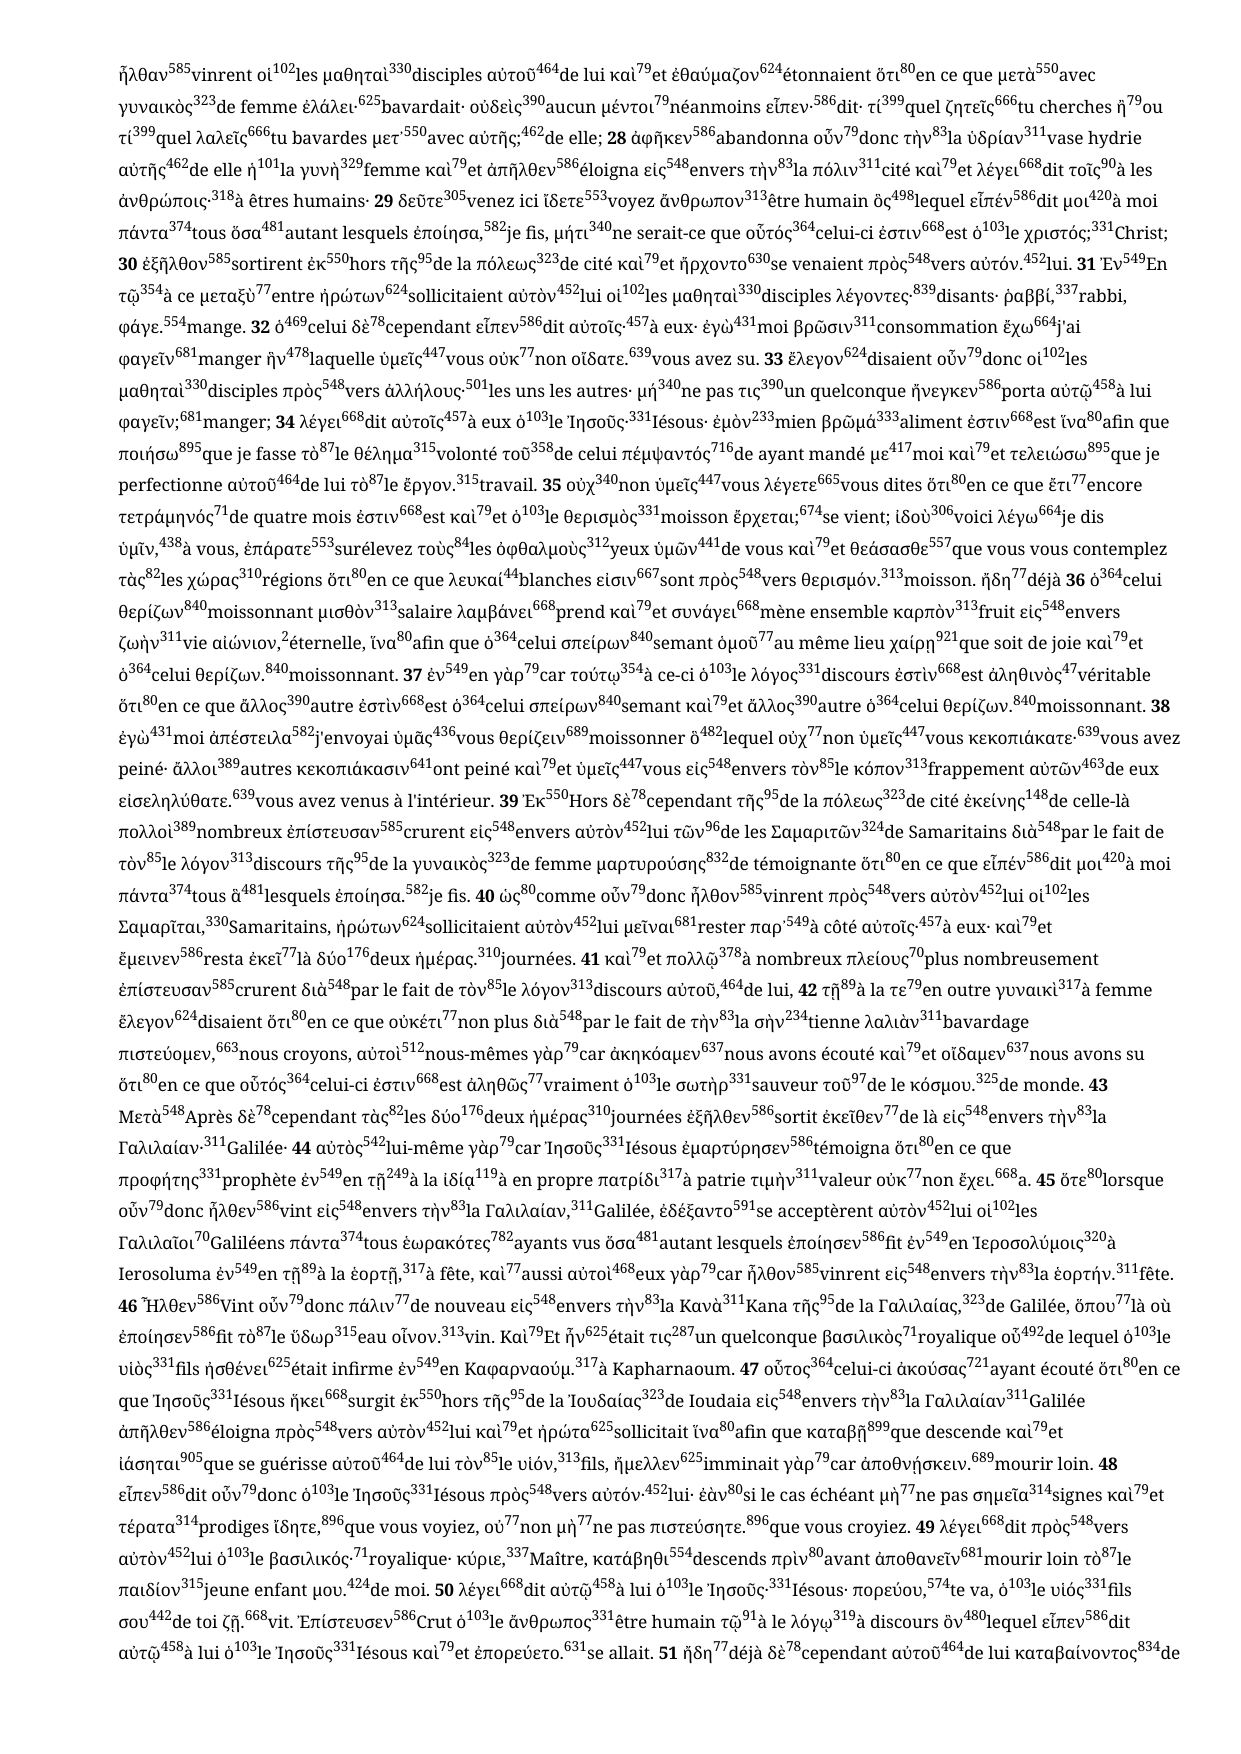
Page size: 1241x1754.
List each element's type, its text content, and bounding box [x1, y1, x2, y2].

text 1 Ὡς80Comme οὖν79donc ἔγνω586connut ὁ103le κύριος331Maître ὅτι80en ce que ἤκουσαν585écoutèrent οἱ102les Φαρισαῖοι330Pharisiens ὅτι80en ce que Ἰησοῦς331Iésous πλείονας3plus nombreusement μαθητὰς312disciples ποιεῖ668fait καὶ79et βαπτίζει668baptise ἢ79ou Ἰωάννης331Ioannes 2 –935– καίτοιγε79et néanmoins certes Ἰησοῦς331Iésous αὐτὸς542lui-même οὐκ77non ἐβάπτιζεν625baptisait ἀλλ᾽79mais οἱ102les μαθηταὶ330disciples αὐτοῦ464de lui –935– 3 ἀφῆκεν586abandonna τὴν83la Ἰουδαίαν311Ioudaia καὶ79et ἀπῆλθεν586éloigna πάλιν77de nouveau εἰς548envers τὴν83la Γαλιλαίαν.311Galilée. 4 Ἔδει625Attachait de lien δὲ78cependant αὐτὸν452lui διέρχεσθαι690se passer à travers διὰ550par τῆς95de la Σαμαρείας.323de Samareia. 5 Ἔρχεται674Se vient οὖν79donc εἰς548envers πόλιν311cité τῆς95de la Σαμαρείας323de Samareia λεγομένην873étante dite Συχὰρ311Sychar πλησίον552prochain τοῦ99de le χωρίου327de emplacement ὃ482lequel ἔδωκεν586donna Ἰακὼβ331Iakob [τῷ]91[à le] Ἰωσὴφ319à Ioseph τῷ91à le υἱῷ319à fils αὐτοῦ·464de lui· 6 ἦν625était δὲ78cependant ἐκεῖ77là πηγὴ329source τοῦ97de le Ἰακώβ.325de Iakob. ὁ103le οὖν79donc Ἰησοῦς331Iésous κεκοπιακὼς783ayant peiné ἐκ550hors τῆς95de la ὁδοιπορίας323de marche de cheminement ἐκαθέζετο631se siégeait οὕτως77ainsi ἐπὶ549sur τῇ89à la πηγῇ·317à source· ὥρα329heure ἦν625était ὡς551comme ἕκτη.69sixième. 7 Ἔρχεται674Se vient γυνὴ329femme ἐκ550hors τῆς95de la Σαμαρείας323de Samareia ἀντλῆσαι681puiser ὕδωρ.315eau. λέγει668dit αὐτῇ456à elle ὁ103le Ἰησοῦς·331Iésous· δός554donne μοι420à moi πεῖν·681boire· 8 οἱ102les γὰρ79car μαθηταὶ330disciples αὐτοῦ464de lui ἀπεληλύθεισαν658avaient éloigné εἰς548envers τὴν83la πόλιν311cité ἵνα80afin que τροφὰς310nourritures ἀγοράσωσιν.898que achètent à l'agora. 9 λέγει668dit οὖν79donc αὐτῷ458à lui ἡ101la γυνὴ329femme ἡ101la Σαμαρῖτις·329Samaritaine· πῶς77comment? σὺ448toi Ἰουδαῖος47Ioudaien ὢν840étant παρ᾽550à côté ἐμοῦ424de moi πεῖν681boire αἰτεῖς666tu demandes γυναικὸς323de femme Σαμαρίτιδος323de Samaritide οὔσης;832de étante; οὐ77non γὰρ79car συγχρῶνται673se utilisent avec Ἰουδαῖοι70Ioudaiens Σαμαρίταις.318à Samaritains. 10 ἀπεκρίθη600fut répondu Ἰησοῦς331Iésous καὶ79et εἶπεν586dit αὐτῇ·456à elle· εἰ80si ᾔδεις657tu avais su τὴν83la δωρεὰν311gratification τοῦ97de le θεοῦ325de Dieu καὶ79et τίς410quel ἐστιν668est ὁ364celui λέγων840disant σοι·439à toi· δός554donne μοι420à moi πεῖν,681boire, σὺ448toi ἂν340le cas échéant ᾔτησας584tu demandas αὐτὸν452lui καὶ79et ἔδωκεν586donna ἄν340le cas échéant σοι439à toi ὕδωρ315eau ζῶν.824vivant. 11 Λέγει668Dit αὐτῷ458à lui [ἡ101[la γυνή]·329femme]· κύριε,337Maître, οὔτε79ni ἄντλημα315seau ἔχεις666tu as καὶ79et τὸ105le φρέαρ333puits ἐστὶν668est βαθύ·49profond· πόθεν77d'où? οὖν79donc ἔχεις666tu as τὸ87le ὕδωρ315eau τὸ348ce ζῶν;824vivant; 12 μὴ340ne pas σὺ448toi μείζων47plus grand εἶ666tu es τοῦ97de le πατρὸς325de père ἡμῶν423de nous Ἰακώβ,325de Iakob, ὃς498lequel ἔδωκεν586donna ἡμῖν419à nous τὸ87le φρέαρ315puits καὶ79et αὐτὸς542lui-même ἐξ550hors αὐτοῦ466de lui ἔπιεν586but καὶ79et οἱ102les υἱοὶ330fils αὐτοῦ464de lui καὶ79et τὰ104les θρέμματα332troupeaux αὐτοῦ;464de lui; 13 ἀπεκρίθη600fut répondu Ἰησοῦς331Iésous καὶ79et εἶπεν586dit αὐτῇ·456à elle· πᾶς390tout ὁ364celui πίνων840buvant ἐκ550hors τοῦ99de le ὕδατος327de eau τούτου152de ce-ci διψήσει606aura soif πάλιν·77de nouveau· 14 ὃς498lequel δ᾽78cependant ἂν340le cas échéant πίῃ899que boive ἐκ550hors τοῦ99de le ὕδατος327de eau οὗ494de lequel ἐγὼ431moi δώσω602je donnerai αὐτῷ,458à lui, οὐ77non μὴ77ne pas διψήσει606aura soif εἰς548envers τὸν85le αἰῶνα,313ère, ἀλλὰ79mais τὸ105le ὕδωρ333eau ὃ482lequel δώσω602je donnerai αὐτῷ458à lui γενήσεται612se deviendra ἐν549en αὐτῷ458à lui πηγὴ329source ὕδατος327de eau ἁλλομένου863de se bondissant εἰς548envers ζωὴν311vie αἰώνιον.2éternelle. 15 Λέγει668Dit πρὸς548vers αὐτὸν452lui ἡ101la γυνή·329femme· κύριε,337Maître, δός554donne μοι420à moi τοῦτο140ce-ci τὸ87le ὕδωρ,315eau, ἵνα80afin que μὴ77ne pas διψῶ917que j'aie soif μηδὲ79ni cependant διέρχωμαι923que je me passe à travers ἐνθάδε77ici-même ἀντλεῖν.689puiser. 16 λέγει668dit αὐτῇ·456à elle· ὕπαγε570dirige en arrière φώνησον554sonne de voix τὸν85le ἄνδρα313homme σου442de toi καὶ79et ἐλθὲ554viens ἐνθάδε.77ici-même. 17 ἀπεκρίθη600fut répondu ἡ101la γυνὴ329femme καὶ79et εἶπεν586dit αὐτῷ·458à lui· οὐκ77non ἔχω664j'ai ἄνδρα.313homme. λέγει668dit αὐτῇ456à elle ὁ103le Ἰησοῦς·331Iésous· καλῶς77bellement εἶπας584tu dis ὅτι80en ce que ἄνδρα313homme οὐκ77non ἔχω·664j'ai· 18 πέντε178cinq γὰρ79car ἄνδρας312hommes ἔσχες584tu eus καὶ79et νῦν77maintenant ὃν480lequel ἔχεις666tu as οὐκ77non ἔστιν668est σου442de toi ἀνήρ·331homme· τοῦτο348ce-ci ἀληθὲς55vrai εἴρηκας.640tu as dit. 19 Λέγει668Dit αὐτῷ458à lui ἡ101la γυνή·329femme· κύριε,337Maître, θεωρῶ664j'observe ὅτι80en ce que προφήτης331prophète εἶ666tu es σύ.448toi. 20 οἱ102les πατέρες330pères ἡμῶν423de nous ἐν549en τῷ93à le ὄρει321à montagne τούτῳ146à ce-ci προσεκύνησαν·585prosternèrent vers· καὶ79et ὑμεῖς447vous λέγετε665vous dites ὅτι80en ce que ἐν549en Ἱεροσολύμοις320à Ierosoluma ἐστὶν668est ὁ103le τόπος331lieu ὅπου77là où προσκυνεῖν689prosterner vers δεῖ.668attache de lien. 21 λέγει668dit αὐτῇ456à elle ὁ103le Ἰησοῦς·331Iésous· πίστευέ570crois μοι,420à moi, γύναι,335femme, ὅτι80en ce que ἔρχεται674se vient ὥρα329heure ὅτε77lorsque οὔτε79ni ἐν549en τῷ93à le ὄρει321à montagne τούτῳ146à ce-ci οὔτε79ni ἐν549en Ἱεροσολύμοις320à Ierosoluma προσκυνήσετε603vous prosternerez vers τῷ91à le πατρί.319à père. 22 ὑμεῖς447vous προσκυνεῖτε665vous prosternez vers ὃ482lequel οὐκ77non οἴδατε·639vous avez su· ἡμεῖς430nous προσκυνοῦμεν663nous prosternons vers ὃ482lequel οἴδαμεν,637nous avons su, ὅτι80en ce que ἡ101la σωτηρία329sauvetage ἐκ550hors τῶν96de les Ἰουδαίων64de Ioudaiens ἐστίν.668est. 23 ἀλλ᾽79mais ἔρχεται674se vient ὥρα329heure καὶ79et νῦν77maintenant ἐστιν,668est, ὅτε77lorsque οἱ102les ἀληθινοὶ21véritables προσκυνηταὶ330prosternateurs προσκυνήσουσιν605prosterneront vers τῷ91à le πατρὶ319à père ἐν549en πνεύματι321à souffle καὶ79et ἀληθείᾳ·317à vérité· καὶ77aussi γὰρ79car ὁ103le πατὴρ331père τοιούτους345tels ζητεῖ668cherche τοὺς345ceux προσκυνοῦντας821prosternants vers αὐτόν.452lui. 24 πνεῦμα333souffle ὁ103le θεός,331Dieu, καὶ79et τοὺς345ceux προσκυνοῦντας821prosternants vers αὐτὸν452lui ἐν549en πνεύματι321à souffle καὶ79et ἀληθείᾳ317à vérité δεῖ668attache de lien προσκυνεῖν.689prosterner vers. 25 Λέγει668Dit αὐτῷ458à lui ἡ101la γυνή·329femme· οἶδα638j'ai su ὅτι80en ce que Μεσσίας331Messia ἔρχεται674se vient ὁ498celui λεγόμενος891étant dit χριστός·331Christ· ὅταν80lorsque le cas échéant ἔλθῃ899que vienne ἐκεῖνος,364celui-là, ἀναγγελεῖ606annoncera de bas en haut ἡμῖν419à nous ἅπαντα.374en totalités. 26 λέγει668dit αὐτῇ456à elle ὁ103le Ἰησοῦς·331Iésous· ἐγώ431moi εἰμι,664je suis, ὁ364celui λαλῶν840bavardant σοι.439à toi. 27 Καὶ79Et ἐπὶ549sur τούτῳ354à ce-ci ἦλθαν585vinrent οἱ102les μαθηταὶ330disciples αὐτοῦ464de lui καὶ79et ἐθαύμαζον624étonnaient ὅτι80en ce que μετὰ550avec γυναικὸς323de femme ἐλάλει·625bavardait· οὐδεὶς390aucun μέντοι79néanmoins εἶπεν·586dit· τί399quel ζητεῖς666tu cherches ἢ79ou τί399quel λαλεῖς666tu bavardes μετ᾽550avec αὐτῆς;462de elle; 28 ἀφῆκεν586abandonna οὖν79donc τὴν83la ὑδρίαν311vase hydrie αὐτῆς462de elle ἡ101la γυνὴ329femme καὶ79et ἀπῆλθεν586éloigna εἰς548envers τὴν83la πόλιν311cité καὶ79et λέγει668dit τοῖς90à les ἀνθρώποις·318à êtres humains· 29 δεῦτε305venez ici ἴδετε553voyez ἄνθρωπον313être humain ὃς498lequel εἶπέν586dit μοι420à moi πάντα374tous ὅσα481autant lesquels ἐποίησα,582je fis, μήτι340ne serait-ce que οὗτός364celui-ci ἐστιν668est ὁ103le χριστός;331Christ; 30 ἐξῆλθον585sortirent ἐκ550hors τῆς95de la πόλεως323de cité καὶ79et ἤρχοντο630se venaient πρὸς548vers αὐτόν.452lui. 31 Ἐν549En τῷ354à ce μεταξὺ77entre ἠρώτων624sollicitaient αὐτὸν452lui οἱ102les μαθηταὶ330disciples λέγοντες·839disants· ῥαββί,337rabbi, φάγε.554mange. 32 ὁ469celui δὲ78cependant εἶπεν586dit αὐτοῖς·457à eux· ἐγὼ431moi βρῶσιν311consommation ἔχω664j'ai φαγεῖν681manger ἣν478laquelle ὑμεῖς447vous οὐκ77non οἴδατε.639vous avez su. 33 ἔλεγον624disaient οὖν79donc οἱ102les μαθηταὶ330disciples πρὸς548vers ἀλλήλους·501les uns les autres· μή340ne pas τις390un quelconque ἤνεγκεν586porta αὐτῷ458à lui φαγεῖν;681manger; 34 λέγει668dit αὐτοῖς457à eux ὁ103le Ἰησοῦς·331Iésous· ἐμὸν233mien βρῶμά333aliment ἐστιν668est ἵνα80afin que ποιήσω895que je fasse τὸ87le θέλημα315volonté τοῦ358de celui πέμψαντός716de ayant mandé με417moi καὶ79et τελειώσω895que je perfectionne αὐτοῦ464de lui τὸ87le ἔργον.315travail. 35 οὐχ340non ὑμεῖς447vous λέγετε665vous dites ὅτι80en ce que ἔτι77encore τετράμηνός71de quatre mois ἐστιν668est καὶ79et ὁ103le θερισμὸς331moisson ἔρχεται;674se vient; ἰδοὺ306voici λέγω664je dis ὑμῖν,438à vous, ἐπάρατε553surélevez τοὺς84les ὀφθαλμοὺς312yeux ὑμῶν441de vous καὶ79et θεάσασθε557que vous vous contemplez τὰς82les χώρας310régions ὅτι80en ce que λευκαί44blanches εἰσιν667sont πρὸς548vers θερισμόν.313moisson. ἤδη77déjà 36 ὁ364celui θερίζων840moissonnant μισθὸν313salaire λαμβάνει668prend καὶ79et συνάγει668mène ensemble καρπὸν313fruit εἰς548envers ζωὴν311vie αἰώνιον,2éternelle, ἵνα80afin que ὁ364celui σπείρων840semant ὁμοῦ77au même lieu χαίρῃ921que soit de joie καὶ79et ὁ364celui θερίζων.840moissonnant. 37 ἐν549en γὰρ79car τούτῳ354à ce-ci ὁ103le λόγος331discours ἐστὶν668est ἀληθινὸς47véritable ὅτι80en ce que ἄλλος390autre ἐστὶν668est ὁ364celui σπείρων840semant καὶ79et ἄλλος390autre ὁ364celui θερίζων.840moissonnant. 38 ἐγὼ431moi ἀπέστειλα582j'envoyai ὑμᾶς436vous θερίζειν689moissonner ὃ482lequel οὐχ77non ὑμεῖς447vous κεκοπιάκατε·639vous avez peiné· ἄλλοι389autres κεκοπιάκασιν641ont peiné καὶ79et ὑμεῖς447vous εἰς548envers τὸν85le κόπον313frappement αὐτῶν463de eux εἰσεληλύθατε.639vous avez venus à l'intérieur. 39 Ἐκ550Hors δὲ78cependant τῆς95de la πόλεως323de cité ἐκείνης148de celle-là πολλοὶ389nombreux ἐπίστευσαν585crurent εἰς548envers αὐτὸν452lui τῶν96de les Σαμαριτῶν324de Samaritains διὰ548par le fait de τὸν85le λόγον313discours τῆς95de la γυναικὸς323de femme μαρτυρούσης832de témoignante ὅτι80en ce que εἶπέν586dit μοι420à moi πάντα374tous ἃ481lesquels ἐποίησα.582je fis. 40 ὡς80comme οὖν79donc ἦλθον585vinrent πρὸς548vers αὐτὸν452lui οἱ102les Σαμαρῖται,330Samaritains, ἠρώτων624sollicitaient αὐτὸν452lui μεῖναι681rester παρ᾽549à côté αὐτοῖς·457à eux· καὶ79et ἔμεινεν586resta ἐκεῖ77là δύο176deux ἡμέρας.310journées. 41 καὶ79et πολλῷ378à nombreux πλείους70plus nombreusement ἐπίστευσαν585crurent διὰ548par le fait de τὸν85le λόγον313discours αὐτοῦ,464de lui, 42 τῇ89à la τε79en outre γυναικὶ317à femme ἔλεγον624disaient ὅτι80en ce que οὐκέτι77non plus διὰ548par le fait de τὴν83la σὴν234tienne λαλιὰν311bavardage πιστεύομεν,663nous croyons, αὐτοὶ512nous-mêmes γὰρ79car ἀκηκόαμεν637nous avons écouté καὶ79et οἴδαμεν637nous avons su ὅτι80en ce que οὗτός364celui-ci ἐστιν668est ἀληθῶς77vraiment ὁ103le σωτὴρ331sauveur τοῦ97de le κόσμου.325de monde. 43 Μετὰ548Après δὲ78cependant τὰς82les δύο176deux ἡμέρας310journées ἐξῆλθεν586sortit ἐκεῖθεν77de là εἰς548envers τὴν83la Γαλιλαίαν·311Galilée· 44 αὐτὸς542lui-même γὰρ79car Ἰησοῦς331Iésous ἐμαρτύρησεν586témoigna ὅτι80en ce que προφήτης331prophète ἐν549en τῇ249à la ἰδίᾳ119à en propre πατρίδι317à patrie τιμὴν311valeur οὐκ77non ἔχει.668a. 45 ὅτε80lorsque οὖν79donc ἦλθεν586vint εἰς548envers τὴν83la Γαλιλαίαν,311Galilée, ἐδέξαντο591se acceptèrent αὐτὸν452lui οἱ102les Γαλιλαῖοι70Galiléens πάντα374tous ἑωρακότες782ayants vus ὅσα481autant lesquels ἐποίησεν586fit ἐν549en Ἱεροσολύμοις320à Ierosoluma ἐν549en τῇ89à la ἑορτῇ,317à fête, καὶ77aussi αὐτοὶ468eux γὰρ79car ἦλθον585vinrent εἰς548envers τὴν83la ἑορτήν.311fête. 46 Ἦλθεν586Vint οὖν79donc πάλιν77de nouveau εἰς548envers τὴν83la Κανὰ311Kana τῆς95de la Γαλιλαίας,323de Galilée, ὅπου77là où ἐποίησεν586fit τὸ87le ὕδωρ315eau οἶνον.313vin. Καὶ79Et ἦν625était τις287un quelconque βασιλικὸς71royalique οὗ492de lequel ὁ103le υἱὸς331fils ἠσθένει625était infirme ἐν549en Καφαρναούμ.317à Kapharnaoum. 47 οὗτος364celui-ci ἀκούσας721ayant écouté ὅτι80en ce que Ἰησοῦς331Iésous ἥκει668surgit ἐκ550hors τῆς95de la Ἰουδαίας323de Ioudaia εἰς548envers τὴν83la Γαλιλαίαν311Galilée ἀπῆλθεν586éloigna πρὸς548vers αὐτὸν452lui καὶ79et ἠρώτα625sollicitait ἵνα80afin que καταβῇ899que descende καὶ79et ἰάσηται905que se guérisse αὐτοῦ464de lui τὸν85le υἱόν,313fils, ἤμελλεν625imminait γὰρ79car ἀποθνῄσκειν.689mourir loin. 48 εἶπεν586dit οὖν79donc ὁ103le Ἰησοῦς331Iésous πρὸς548vers αὐτόν·452lui· ἐὰν80si le cas échéant μὴ77ne pas σημεῖα314signes καὶ79et τέρατα314prodiges ἴδητε,896que vous voyiez, οὐ77non μὴ77ne pas πιστεύσητε.896que vous croyiez. 49 λέγει668dit πρὸς548vers αὐτὸν452lui ὁ103le βασιλικός·71royalique· κύριε,337Maître, κατάβηθι554descends πρὶν80avant ἀποθανεῖν681mourir loin τὸ87le παιδίον315jeune enfant μου.424de moi. 50 λέγει668dit αὐτῷ458à lui ὁ103le Ἰησοῦς·331Iésous· πορεύου,574te va, ὁ103le υἱός331fils σου442de toi ζῇ.668vit. Ἐπίστευσεν586Crut ὁ103le ἄνθρωπος331être humain τῷ91à le λόγῳ319à discours ὃν480lequel εἶπεν586dit αὐτῷ458à lui ὁ103le Ἰησοῦς331Iésous καὶ79et ἐπορεύετο.631se allait. 51 ἤδη77déjà δὲ78cependant αὐτοῦ464de lui καταβαίνοντος834de descendant οἱ102les δοῦλοι330mâles esclaves αὐτοῦ464de lui ὑπήντησαν585vinrent à la rencontre αὐτῷ458à lui καὶ79et ἀπήγγειλαν585rapportèrent annonce λέγοντες839disants ὅτι80en ce que ὁ103le παῖς331jeune servant αὐτοῦ464de lui ζῇ.668vit. 52 ἐπύθετο592se enquit οὖν79donc τὴν83la ὥραν311heure παρ᾽550à côté αὐτῶν463de eux ἐν549en ᾗ484à laquelle κομψότερον77plus portement ἔσχεν·586eut· εἶπαν585dirent οὖν79donc αὐτῷ458à lui ὅτι80en ce que ἐχθὲς77hier ὥραν311heure ἑβδόμην201septième ἀφῆκεν586abandonna αὐτὸν452lui ὁ103le πυρετός.331fièvre. 53 ἔγνω586connut οὖν79donc ὁ103le πατὴρ331père ὅτι80en ce que [ἐν]549[en] ἐκείνῃ142à celle-là τῇ89à la ὥρᾳ317à heure ἐν549en ᾗ484à laquelle εἶπεν586dit αὐτῷ458à lui ὁ103le Ἰησοῦς·331Iésous· ὁ103le υἱός331fils σου442de toi ζῇ,668vit, καὶ79et ἐπίστευσεν586crut αὐτὸς542lui-même καὶ79et ἡ101la οἰκία329maison d'habitation αὐτοῦ464de lui ὅλη.388toute entière. 54 Τοῦτο348Ce-ci [δὲ]78[cependant] πάλιν77de nouveau δεύτερον204deuxième σημεῖον315signe ἐποίησεν586fit ὁ103le Ἰησοῦς331Iésous ἐλθὼν721ayant venu ἐκ550hors τῆς95de la Ἰουδαίας323de Ioudaia εἰς548envers τὴν83la Γαλιλαίαν.311Galilée. [118, 59, 1181, 1665]
